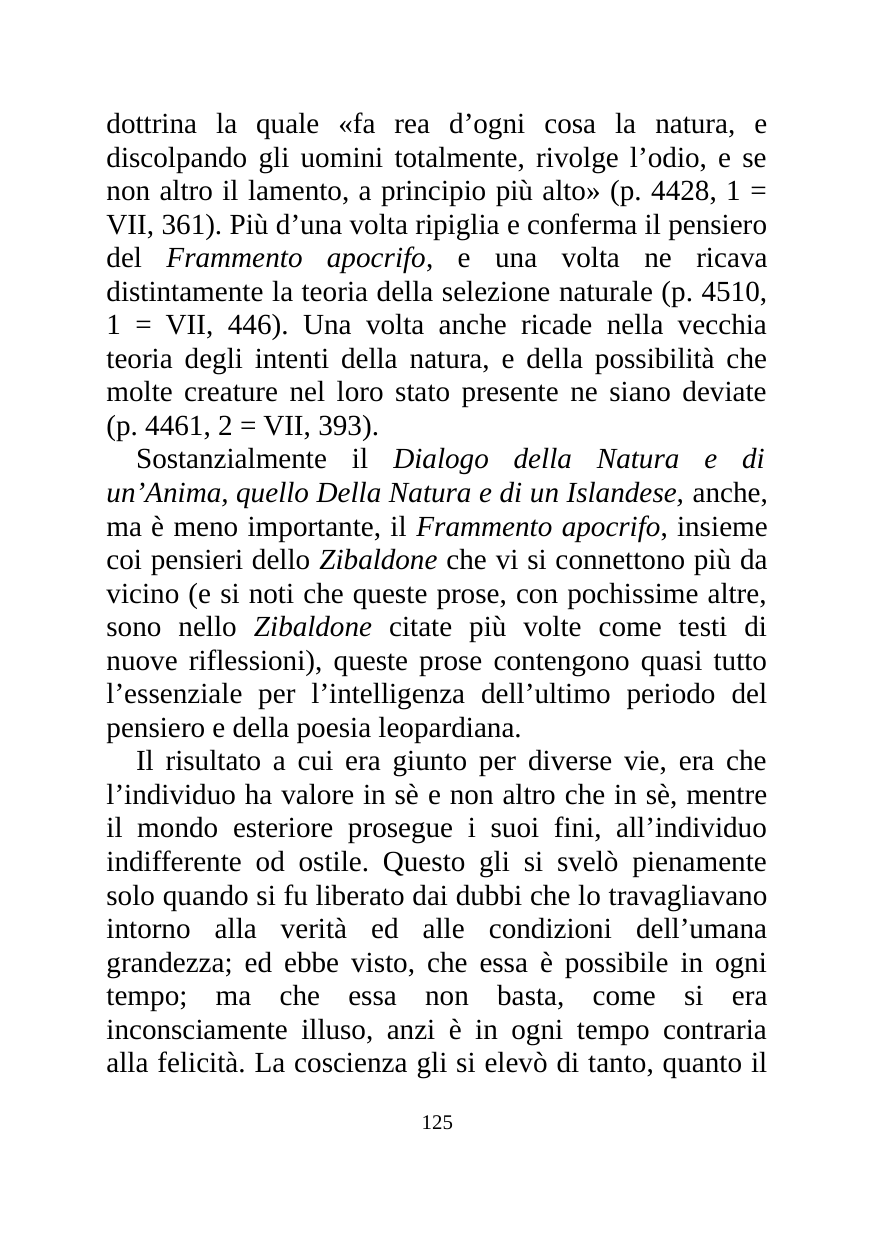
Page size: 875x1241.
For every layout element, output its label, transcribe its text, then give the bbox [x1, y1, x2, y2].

text Il risultato a cui era giunto per diverse vie, era che l’individuo ha valore in sè e non altro che in sè, mentre il mondo esteriore prosegue i suoi fini, all’individuo indifferente od ostile. Questo gli si svelò pienamente solo quando si fu liberato dai dubbi che lo travagliavano intorno alla verità ed alle condizioni dell’umana grandezza; ed ebbe visto, che essa è possibile in ogni tempo; ma che essa non basta, come si era inconsciamente illuso, anzi è in ogni tempo contraria alla felicità. La coscienza gli si elevò di tanto, quanto il [106, 743, 768, 1079]
text Sostanzialmente il Dialogo della Natura e di un’Anima, quello Della Natura e di un Islandese, anche, ma è meno importante, il Frammento apocrifo, insieme coi pensieri dello Zibaldone che vi si connettono più da vicino (e si noti che queste prose, con pochissime altre, sono nello Zibaldone citate più volte come testi di nuove riflessioni), queste prose contengono quasi tutto l’essenziale per l’intelligenza dell’ultimo periodo del pensiero e della poesia leopardiana. [106, 442, 768, 743]
text dottrina la quale «fa rea d’ogni cosa la natura, e discolpando gli uomini totalmente, rivolge l’odio, e se non altro il lamento, a principio più alto» (p. 4428, 1 = VII, 361). Più d’una volta ripiglia e conferma il pensiero del Frammento apocrifo, e una volta ne ricava distintamente la teoria della selezione naturale (p. 4510, 1 = VII, 446). Una volta anche ricade nella vecchia teoria degli intenti della natura, e della possibilità che molte creature nel loro stato presente ne siano deviate (p. 4461, 2 = VII, 393). [106, 106, 768, 442]
